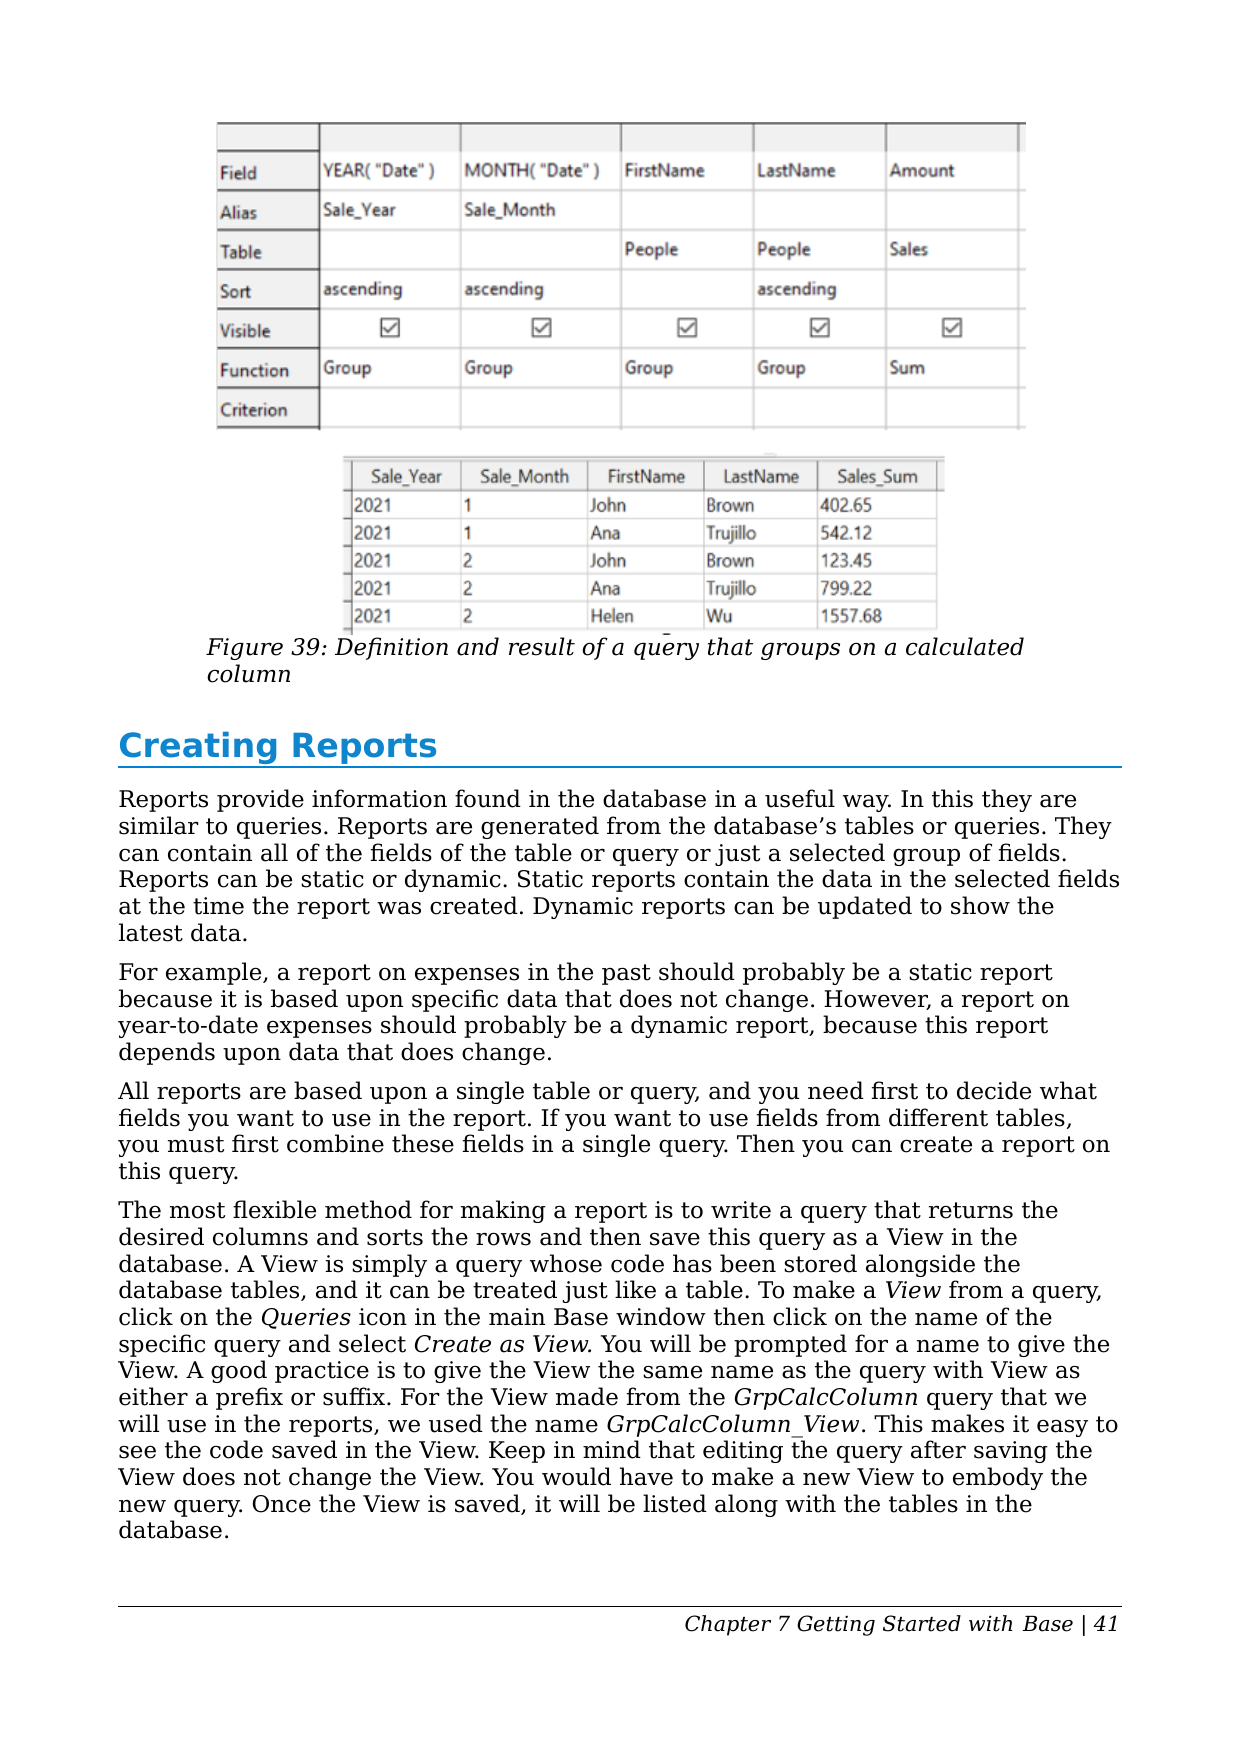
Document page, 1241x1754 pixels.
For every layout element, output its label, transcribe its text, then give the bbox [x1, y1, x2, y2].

picture [216, 122, 1026, 635]
text Reports provide information found in the database in a useful way. In this they are similar to queries. Reports are generated from the database’s tables or queries. They can contain all of the fields of the table or query or just a selected group of fields. Reports can be static or dynamic. Static reports contain the data in the selected fields at the time the report was created. Dynamic reports can be updated to show the latest data. [118, 787, 1122, 947]
text Figure 39: Definition and result of a query that groups on a calculated column [207, 635, 1036, 688]
text All reports are based upon a single table or query, and you need first to decide what fields you want to use in the report. If you want to use fields from different tables, you must first combine these fields in a single query. Then you can create a report on this query. [118, 1078, 1122, 1185]
text The most flexible method for making a report is to write a query that returns the desired columns and sorts the rows and then save this query as a View in the database. A View is simply a query whose code has been stored alongside the database tables, and it can be treated just like a table. To make a View from a query, click on the Queries icon in the main Base window then click on the name of the specific query and select Create as View. You will be prompted for a name to give the View. A good practice is to give the View the same name as the query with View as either a prefix or suffix. For the View made from the GrpCalcColumn query that we will use in the reports, we used the name GrpCalcColumn_View. This makes it easy to see the code saved in the View. Keep in mind that editing the query after saving the View does not change the View. You would have to make a new View to embody the new query. Once the View is saved, it will be listed along with the tables in the database. [118, 1197, 1122, 1544]
subtitle Creating Reports [118, 635, 1122, 766]
text For example, a report on expenses in the past should probably be a static report because it is based upon specific data that does not change. However, a report on year-to-date expenses should probably be a dynamic report, because this report depends upon data that does change. [118, 959, 1122, 1066]
